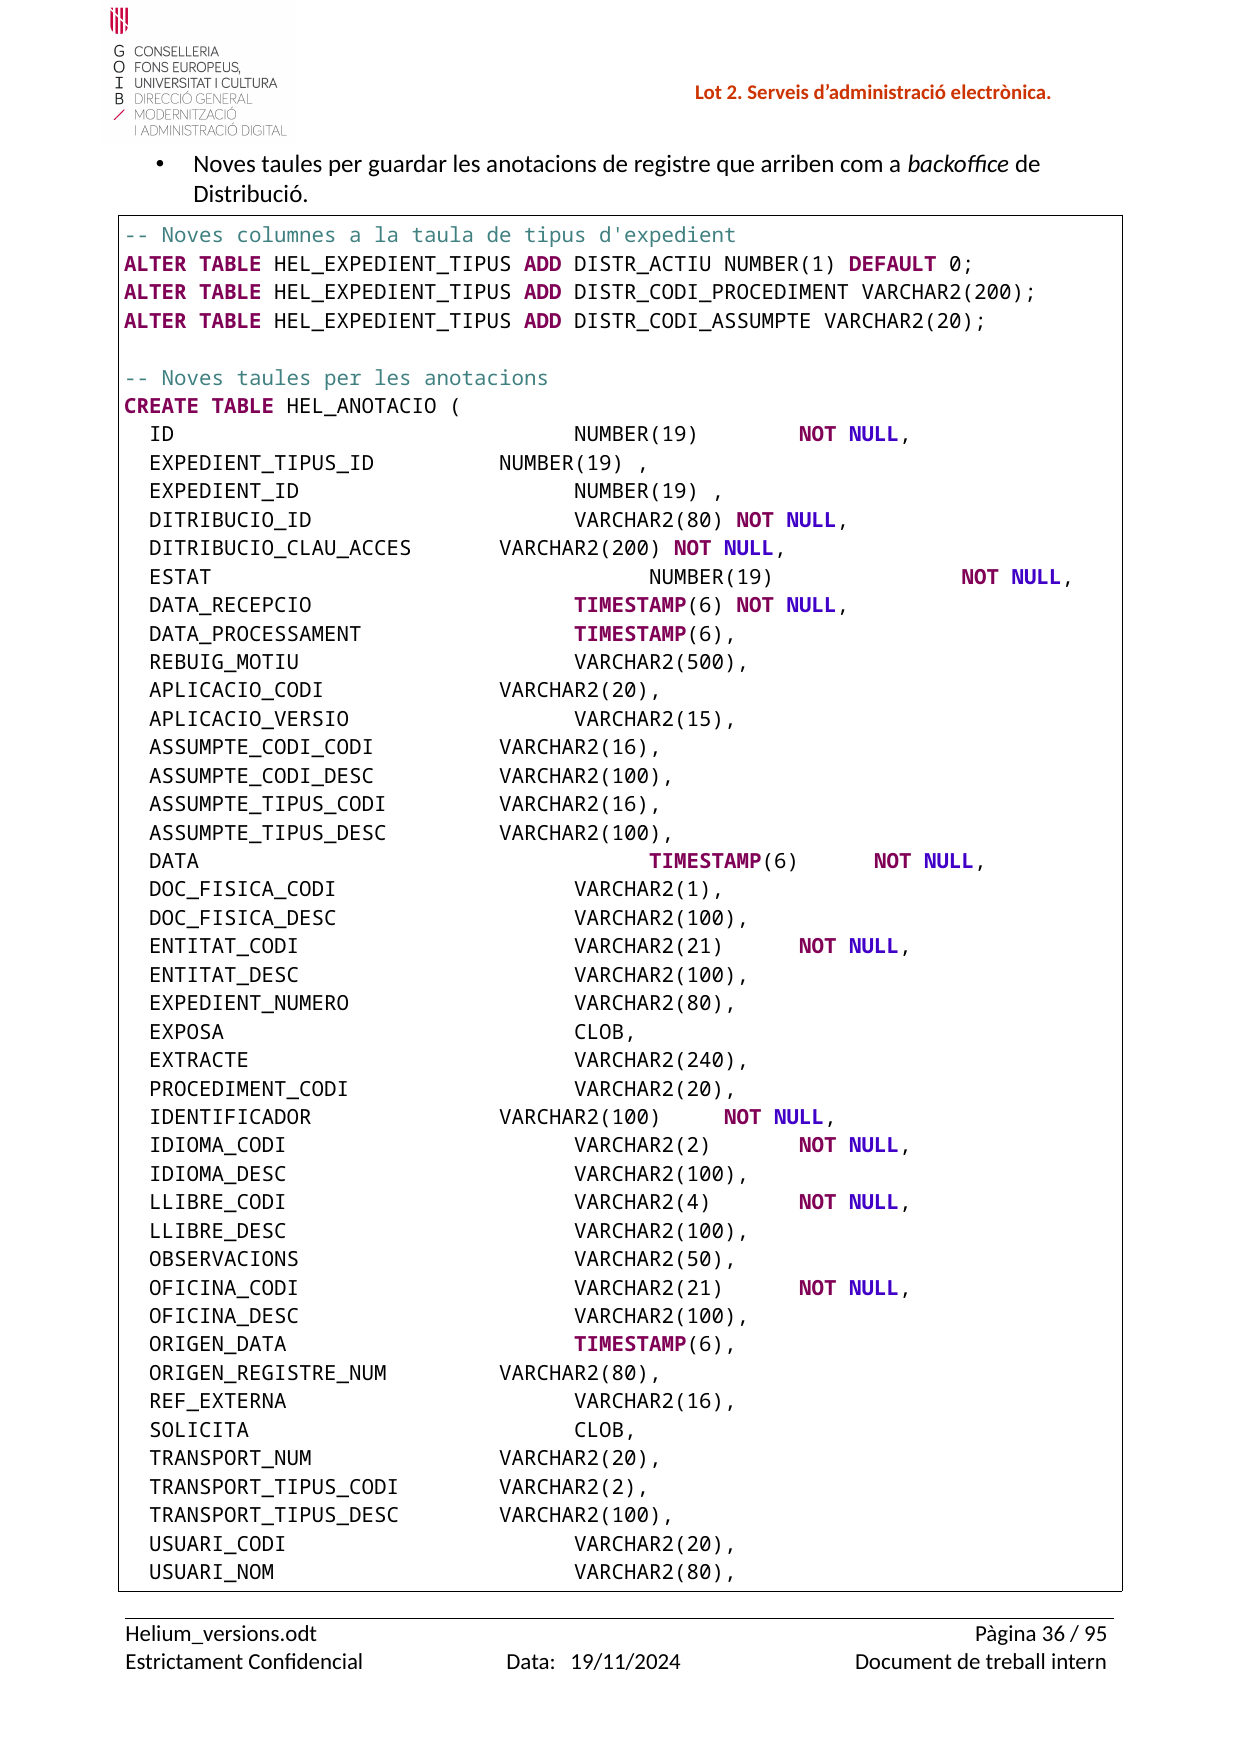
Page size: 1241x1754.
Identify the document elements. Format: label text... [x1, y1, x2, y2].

picture [100, 0, 297, 144]
list Noves taules per guardar les anotacions de registre que arriben com a backoffice de Distribució. [156, 148, 1122, 209]
table_header -- Noves columnes a la taula de tipus d'expedient ALTER TABLE HEL_EXPEDIENT_TIPUS ADD DISTR_ACTIU NUMBER(1) DEFAULT 0; ALTER TABLE HEL_EXPEDIENT_TIPUS ADD DISTR_CODI_PROCEDIMENT VARCHAR2(200); ALTER TABLE HEL_EXPEDIENT_TIPUS ADD DISTR_CODI_ASSUMPTE VARCHAR2(20); -- Noves taules per les anotacions CREATE TABLE HEL_ANOTACIO ( ID NUMBER(19) NOT NULL, EXPEDIENT_TIPUS_ID NUMBER(19) , EXPEDIENT_ID NUMBER(19) , DITRIBUCIO_ID VARCHAR2(80) NOT NULL, DITRIBUCIO_CLAU_ACCES VARCHAR2(200) NOT NULL, ESTAT NUMBER(19) NOT NULL, DATA_RECEPCIO TIMESTAMP(6) NOT NULL, DATA_PROCESSAMENT TIMESTAMP(6), REBUIG_MOTIU VARCHAR2(500), APLICACIO_CODI VARCHAR2(20), APLICACIO_VERSIO VARCHAR2(15), ASSUMPTE_CODI_CODI VARCHAR2(16), ASSUMPTE_CODI_DESC VARCHAR2(100), ASSUMPTE_TIPUS_CODI VARCHAR2(16), ASSUMPTE_TIPUS_DESC VARCHAR2(100), DATA TIMESTAMP(6) NOT NULL, DOC_FISICA_CODI VARCHAR2(1), DOC_FISICA_DESC VARCHAR2(100), ENTITAT_CODI VARCHAR2(21) NOT NULL, ENTITAT_DESC VARCHAR2(100), EXPEDIENT_NUMERO VARCHAR2(80), EXPOSA CLOB, EXTRACTE VARCHAR2(240), PROCEDIMENT_CODI VARCHAR2(20), IDENTIFICADOR VARCHAR2(100) NOT NULL, IDIOMA_CODI VARCHAR2(2) NOT NULL, IDIOMA_DESC VARCHAR2(100), LLIBRE_CODI VARCHAR2(4) NOT NULL, LLIBRE_DESC VARCHAR2(100), OBSERVACIONS VARCHAR2(50), OFICINA_CODI VARCHAR2(21) NOT NULL, OFICINA_DESC VARCHAR2(100), ORIGEN_DATA TIMESTAMP(6), ORIGEN_REGISTRE_NUM VARCHAR2(80), REF_EXTERNA VARCHAR2(16), SOLICITA CLOB, TRANSPORT_NUM VARCHAR2(20), TRANSPORT_TIPUS_CODI VARCHAR2(2), TRANSPORT_TIPUS_DESC VARCHAR2(100), USUARI_CODI VARCHAR2(20), USUARI_NOM VARCHAR2(80), [119, 216, 1122, 1591]
